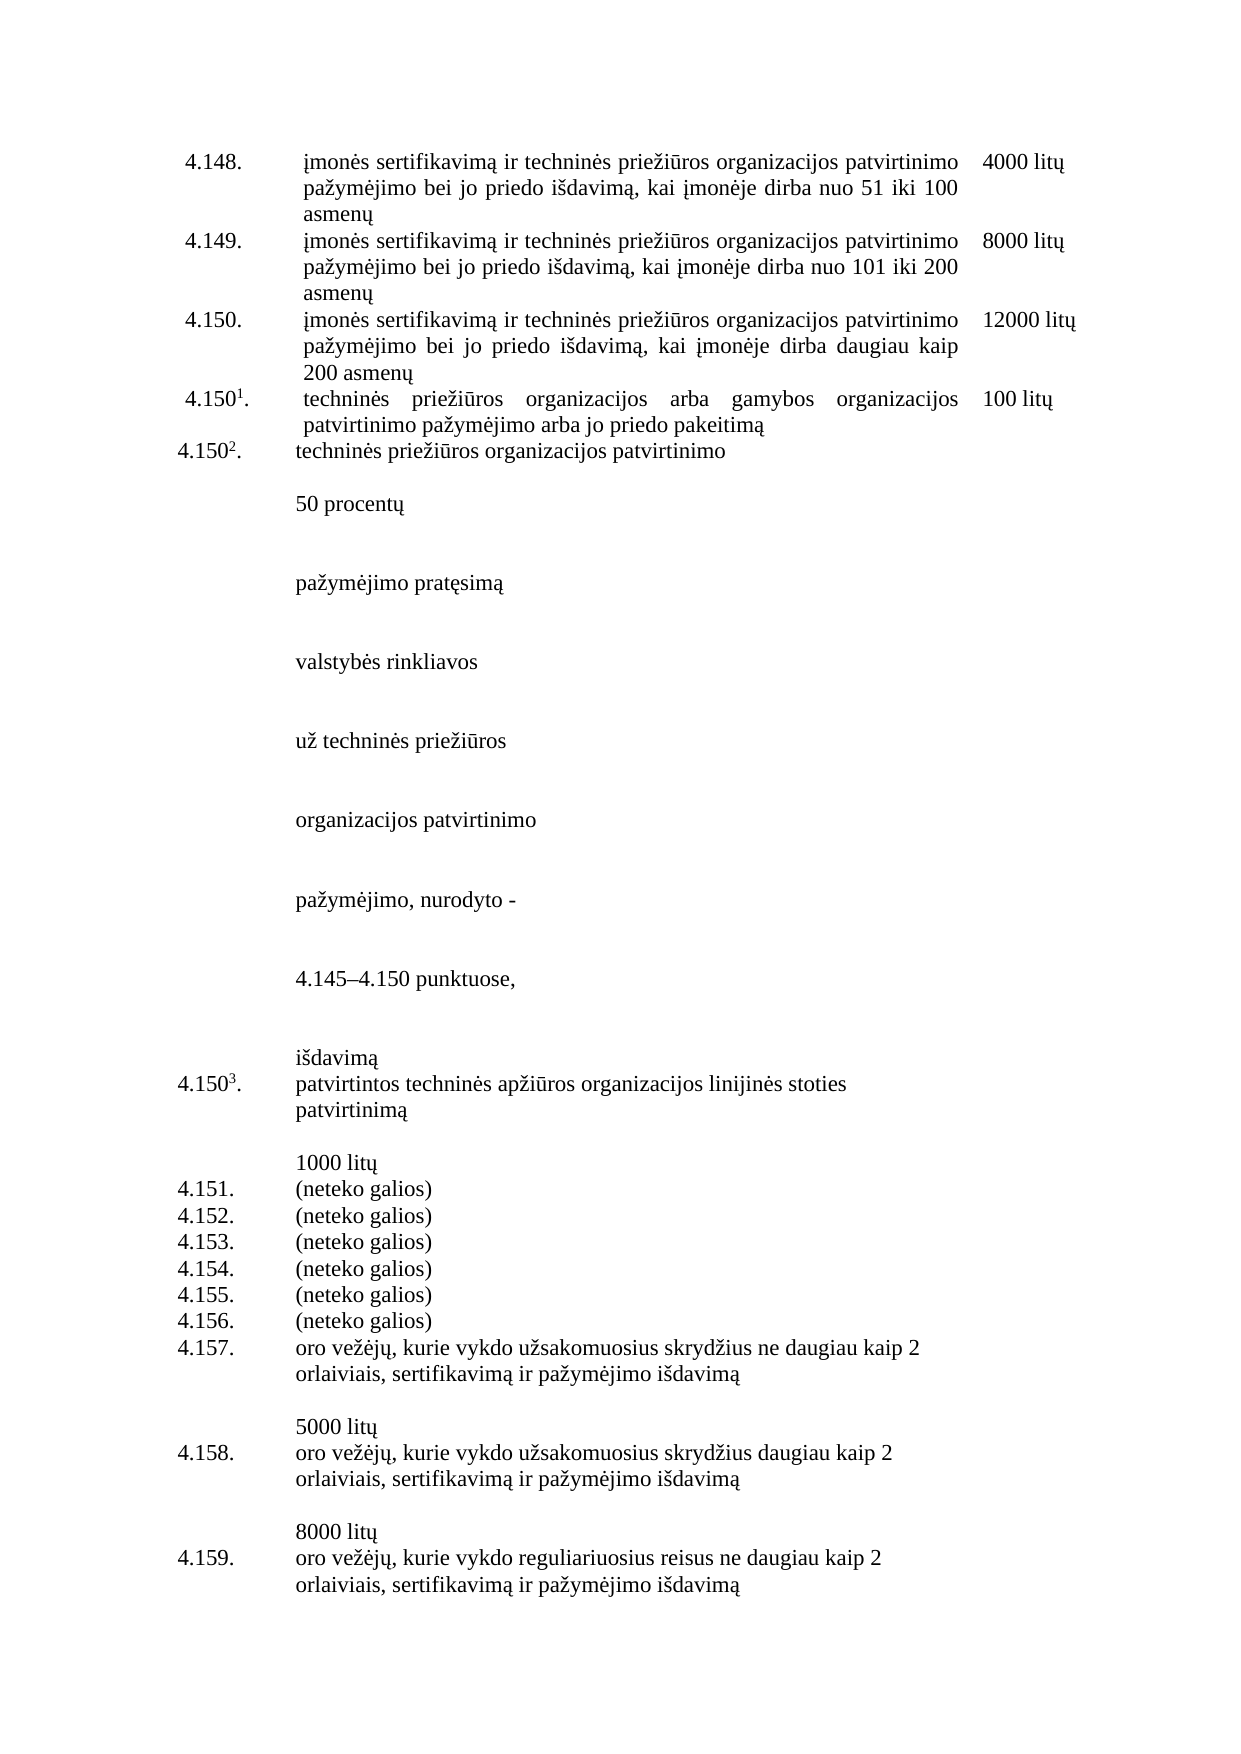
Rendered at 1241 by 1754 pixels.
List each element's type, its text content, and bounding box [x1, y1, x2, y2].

text 4.145–4.150 punktuose, [177, 912, 945, 991]
text organizacijos patvirtinimo [177, 754, 945, 833]
text 4.153. (neteko galios) [177, 1228, 945, 1254]
text išdavimą [177, 991, 945, 1070]
text pažymėjimo, nurodyto - [177, 833, 945, 912]
table_cell 4.150. [174, 306, 292, 385]
table_cell 12000 litų [971, 306, 1144, 385]
table_cell 100 litų [971, 385, 1144, 438]
table_cell 4.1501. [174, 385, 292, 438]
text 4.157. oro vežėjų, kurie vykdo užsakomuosius skrydžius ne daugiau kaip 2 orlaiviais, sertifikavimą ir pažymėjimo išdavimą 5000 litų [177, 1334, 945, 1439]
table_cell įmonės sertifikavimą ir techninės priežiūros organizacijos patvirtinimo pažymėjimo bei jo priedo išdavimą, kai įmonėje dirba nuo 101 iki 200 asmenų [292, 227, 971, 306]
text 4.1503. patvirtintos techninės apžiūros organizacijos linijinės stoties patvirtinimą 1000 litų [177, 1070, 945, 1176]
table_cell 8000 litų [971, 227, 1144, 306]
text 4.154. (neteko galios) [177, 1254, 945, 1281]
text 4.158. oro vežėjų, kurie vykdo užsakomuosius skrydžius daugiau kaip 2 orlaiviais, sertifikavimą ir pažymėjimo išdavimą 8000 litų [177, 1439, 945, 1544]
text valstybės rinkliavos [177, 596, 945, 675]
table_cell įmonės sertifikavimą ir techninės priežiūros organizacijos patvirtinimo pažymėjimo bei jo priedo išdavimą, kai įmonėje dirba daugiau kaip 200 asmenų [292, 306, 971, 385]
text pažymėjimo pratęsimą [177, 517, 945, 596]
text 4.1502. techninės priežiūros organizacijos patvirtinimo 50 procentų [177, 438, 945, 517]
text 4.159. oro vežėjų, kurie vykdo reguliariuosius reisus ne daugiau kaip 2 orlaiviais, sertifikavimą ir pažymėjimo išdavimą [177, 1544, 945, 1597]
text už techninės priežiūros [177, 675, 945, 754]
text 4.155. (neteko galios) [177, 1281, 945, 1307]
text 4.152. (neteko galios) [177, 1202, 945, 1228]
table_cell įmonės sertifikavimą ir techninės priežiūros organizacijos patvirtinimo pažymėjimo bei jo priedo išdavimą, kai įmonėje dirba nuo 51 iki 100 asmenų [292, 148, 971, 227]
text 4.156. (neteko galios) [177, 1307, 945, 1334]
table_cell techninės priežiūros organizacijos arba gamybos organizacijos patvirtinimo pažymėjimo arba jo priedo pakeitimą [292, 385, 971, 438]
table_cell 4.149. [174, 227, 292, 306]
table_cell 4000 litų [971, 148, 1144, 227]
table_cell 4.148. [174, 148, 292, 227]
text 4.151. (neteko galios) [177, 1176, 945, 1202]
